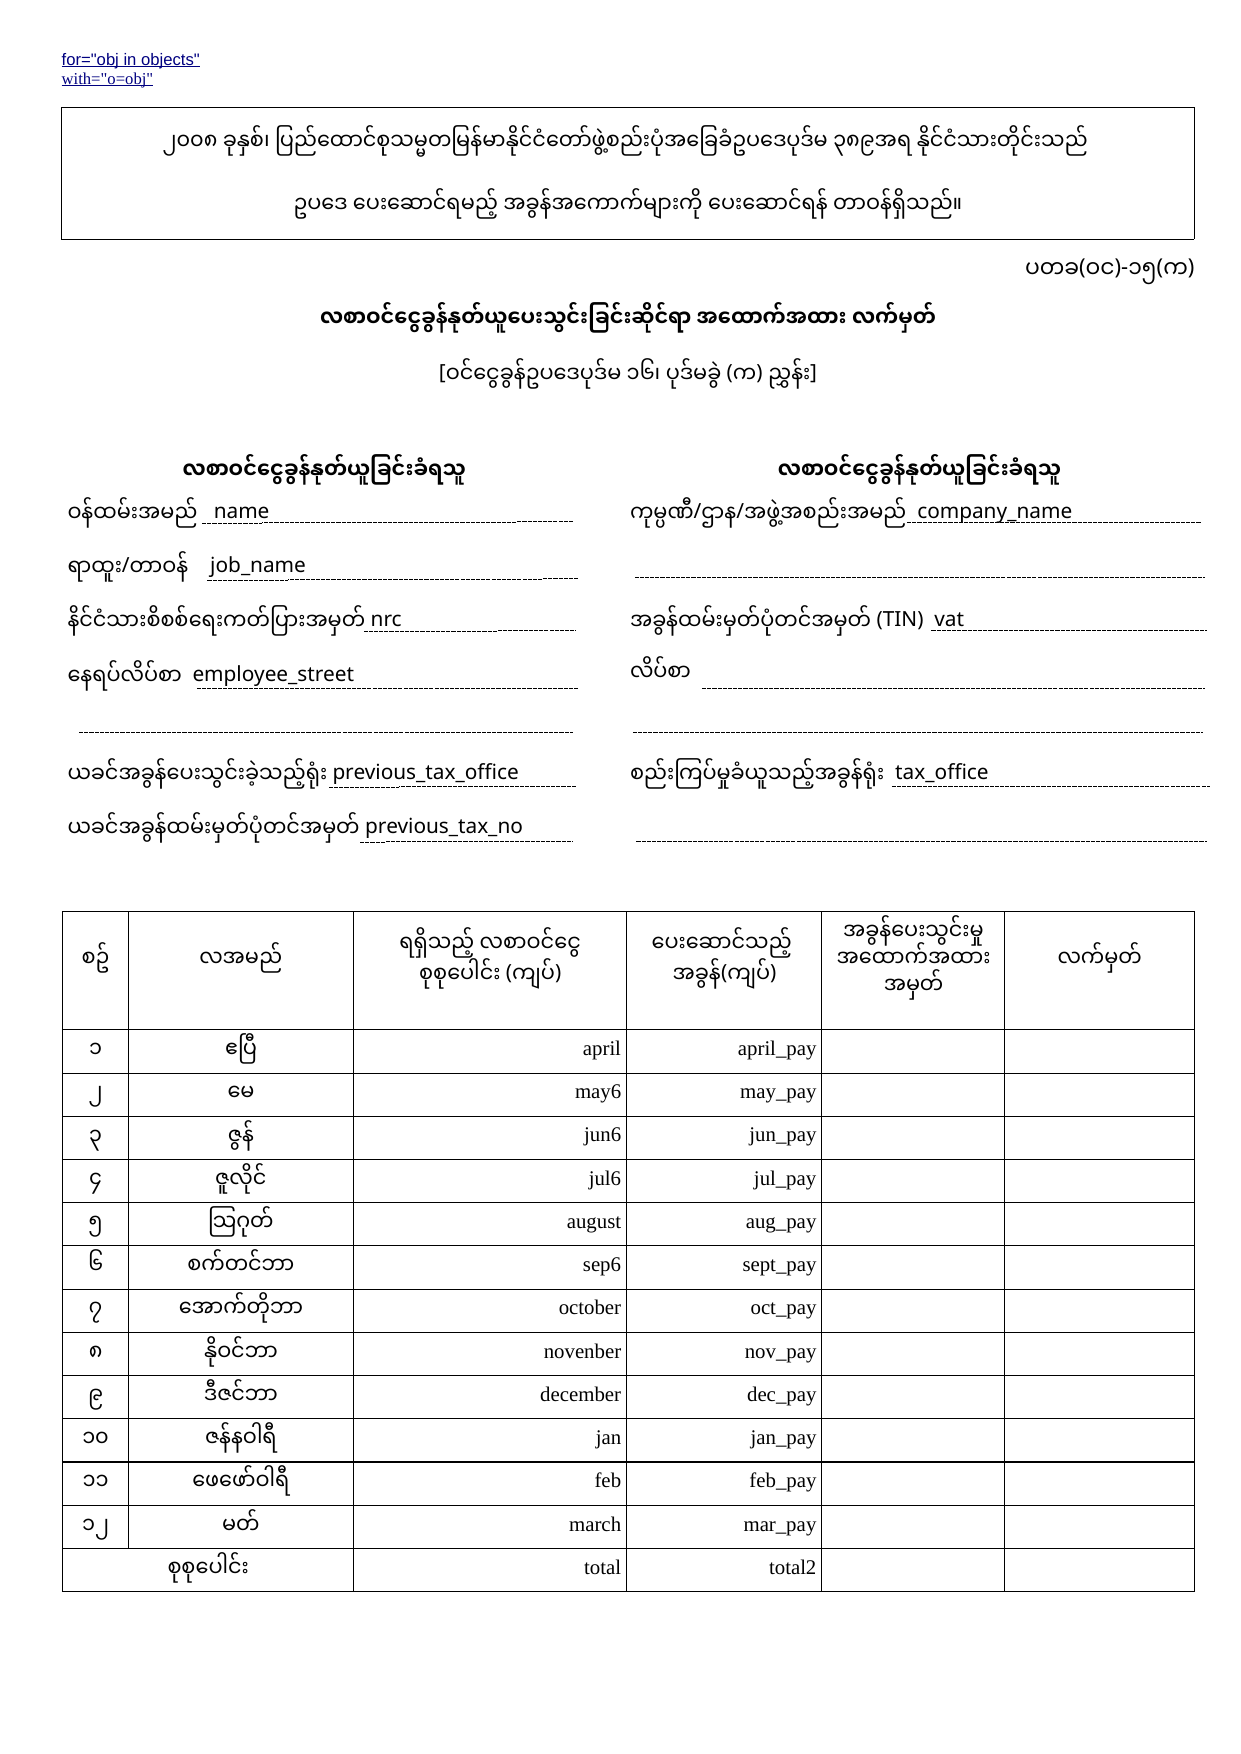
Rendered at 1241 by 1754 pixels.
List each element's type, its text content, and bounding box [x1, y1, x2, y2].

table_cell april [354, 1030, 626, 1072]
table_cell ဇူလိုင် [129, 1160, 353, 1202]
table_header လအမည် [129, 912, 353, 1029]
table_cell ၃ [63, 1117, 128, 1159]
table_cell [822, 1376, 1004, 1418]
table_cell နေရပ်လိပ်စာ employee_street [61, 653, 586, 751]
table_cell [822, 1549, 1004, 1591]
table_cell ၂ [63, 1074, 128, 1116]
table_cell ဧပြီ [129, 1030, 353, 1072]
table_cell နိင်ငံသားစိစစ်ရေးကတ်ပြားအမှတ် nrc [61, 599, 586, 653]
table_cell aug_pay [627, 1203, 821, 1245]
table_cell ၉ [63, 1376, 128, 1418]
table_cell [822, 1117, 1004, 1159]
table_cell ကုမ္ပဏီ/ဌာန/အဖွဲ့အစည်းအမည် company_name [624, 490, 1214, 599]
table_cell စည်းကြပ်မှုခံယူသည့်အခွန်ရုံး tax_office [624, 751, 1214, 859]
table_header လစာဝင်ငွေခွန်နုတ်ယူခြင်းခံရသူ [61, 451, 586, 490]
table_header လစာဝင်ငွေခွန်နုတ်ယူခြင်းခံရသူ [624, 451, 1214, 490]
table_cell [1005, 1246, 1194, 1288]
table_cell [1005, 1463, 1194, 1505]
table_cell [822, 1333, 1004, 1375]
table_cell jun_pay [627, 1117, 821, 1159]
table_cell sept_pay [627, 1246, 821, 1288]
table_cell ဖေဖော်ဝါရီ [129, 1463, 353, 1505]
table_cell ၁၁ [63, 1463, 128, 1505]
table_cell ၆ [63, 1246, 128, 1288]
table_cell march [354, 1506, 626, 1548]
table_cell may6 [354, 1074, 626, 1116]
table_cell ၄ [63, 1160, 128, 1202]
table_cell ၁၂ [63, 1506, 128, 1548]
table_cell [822, 1160, 1004, 1202]
table_cell ဇန်နဝါရီ [129, 1419, 353, 1461]
table_header စဥ် [63, 912, 128, 1029]
table_cell [1005, 1160, 1194, 1202]
table_cell [822, 1290, 1004, 1332]
table_cell [1005, 1419, 1194, 1461]
table_cell စက်တင်ဘာ [129, 1246, 353, 1288]
text for="obj in objects" [61, 49, 1194, 69]
table_cell december [354, 1376, 626, 1418]
table_cell [822, 1463, 1004, 1505]
table_cell ၁ [63, 1030, 128, 1072]
table_cell [1005, 1290, 1194, 1332]
table_cell အခွန်ထမ်းမှတ်ပုံတင်အမှတ် (TIN) vat [624, 599, 1214, 653]
table_cell total [354, 1549, 626, 1591]
table_cell နိုဝင်ဘာ [129, 1333, 353, 1375]
table_cell စုစုပေါင်း [63, 1549, 353, 1591]
table_cell sep6 [354, 1246, 626, 1288]
table_header ပေးဆောင်သည့် အခွန်(ကျပ်) [627, 912, 821, 1029]
table_cell august [354, 1203, 626, 1245]
table_cell jan [354, 1419, 626, 1461]
table_cell [1005, 1376, 1194, 1418]
table_cell ယခင်အခွန်ထမ်းမှတ်ပုံတင်အမှတ် previous_tax_no [61, 805, 586, 859]
table_cell [822, 1203, 1004, 1245]
table_cell သြဂုတ် [129, 1203, 353, 1245]
table_cell [586, 653, 624, 751]
table_cell jan_pay [627, 1419, 821, 1461]
table_cell novenber [354, 1333, 626, 1375]
table_cell oct_pay [627, 1290, 821, 1332]
table_cell [1005, 1074, 1194, 1116]
table_cell ၇ [63, 1290, 128, 1332]
table_cell ၅ [63, 1203, 128, 1245]
table_cell october [354, 1290, 626, 1332]
table_cell [586, 490, 624, 544]
table_cell အောက်တိုဘာ [129, 1290, 353, 1332]
table_cell jun6 [354, 1117, 626, 1159]
table_cell ဝန်ထမ်းအမည် name [61, 490, 586, 544]
table_cell [822, 1246, 1004, 1288]
table_cell [1005, 1203, 1194, 1245]
table_header အခွန်ပေးသွင်းမှု အထောက်အထား အမှတ် [822, 912, 1004, 1029]
table_cell jul_pay [627, 1160, 821, 1202]
table_cell [822, 1030, 1004, 1072]
table_cell nov_pay [627, 1333, 821, 1375]
table_cell ဒီဇင်ဘာ [129, 1376, 353, 1418]
table_cell feb_pay [627, 1463, 821, 1505]
table_cell လိပ်စာ [624, 653, 1214, 751]
table_cell [1005, 1333, 1194, 1375]
text with="o=obj" [61, 69, 1194, 88]
table_cell ၈ [63, 1333, 128, 1375]
table_cell ပတခ(ဝင)-၁၅(က) [61, 240, 1194, 299]
table_cell [586, 599, 624, 653]
table_cell [586, 544, 624, 599]
table_cell feb [354, 1463, 626, 1505]
table_cell [586, 805, 624, 859]
table_header ၂၀၀၈ ခုနှစ်၊ ပြည်ထောင်စုသမ္မတမြန်မာနိုင်ငံတော်ဖွဲ့စည်းပုံအခြေခံဥပဒေပုဒ်မ ၃၈၉အရ နိုင်ငံသားတိုင်းသည် ဥပ‌ဒေ ပေးဆောင်ရမည့် အခွန်အကောက်များကို ပေးဆောင်ရန် တာဝန်ရှိသည်။ [62, 108, 1194, 239]
table_cell ယခင်အခွန်ပေးသွင်းခဲ့သည့်ရုံး previous_tax_office [61, 751, 586, 805]
table_cell [586, 751, 624, 805]
table_cell [1005, 1030, 1194, 1072]
table_header လစာဝင်ငွေခွန်နုတ်ယူပေးသွင်းခြင်းဆိုင်ရာ အထောက်အထား လက်မှတ် [ဝင်ငွေခွန်ဥပဒေပုဒ်မ ၁၆၊ ပုဒ်မခွဲ (က) ညွှန်း] [61, 299, 1194, 406]
table_cell dec_pay [627, 1376, 821, 1418]
table_cell jul6 [354, 1160, 626, 1202]
table_header လက်မှတ် [1005, 912, 1194, 1029]
table_cell mar_pay [627, 1506, 821, 1548]
table_cell may_pay [627, 1074, 821, 1116]
table_cell [1005, 1549, 1194, 1591]
table_cell ရာထူး/တာဝန် job_name [61, 544, 586, 599]
table_cell april_pay [627, 1030, 821, 1072]
table_header [586, 451, 624, 490]
table_cell total2 [627, 1549, 821, 1591]
table_cell [1005, 1506, 1194, 1548]
table_cell [1005, 1117, 1194, 1159]
table_cell [822, 1506, 1004, 1548]
table_cell [822, 1419, 1004, 1461]
table_cell ၁၀ [63, 1419, 128, 1461]
table_cell မတ် [129, 1506, 353, 1548]
table_cell ဇွန် [129, 1117, 353, 1159]
table_header ရရှိသည့် လစာဝင်ငွေ စုစုပေါင်း (ကျပ်) [354, 912, 626, 1029]
table_cell [822, 1074, 1004, 1116]
table_cell မေ [129, 1074, 353, 1116]
